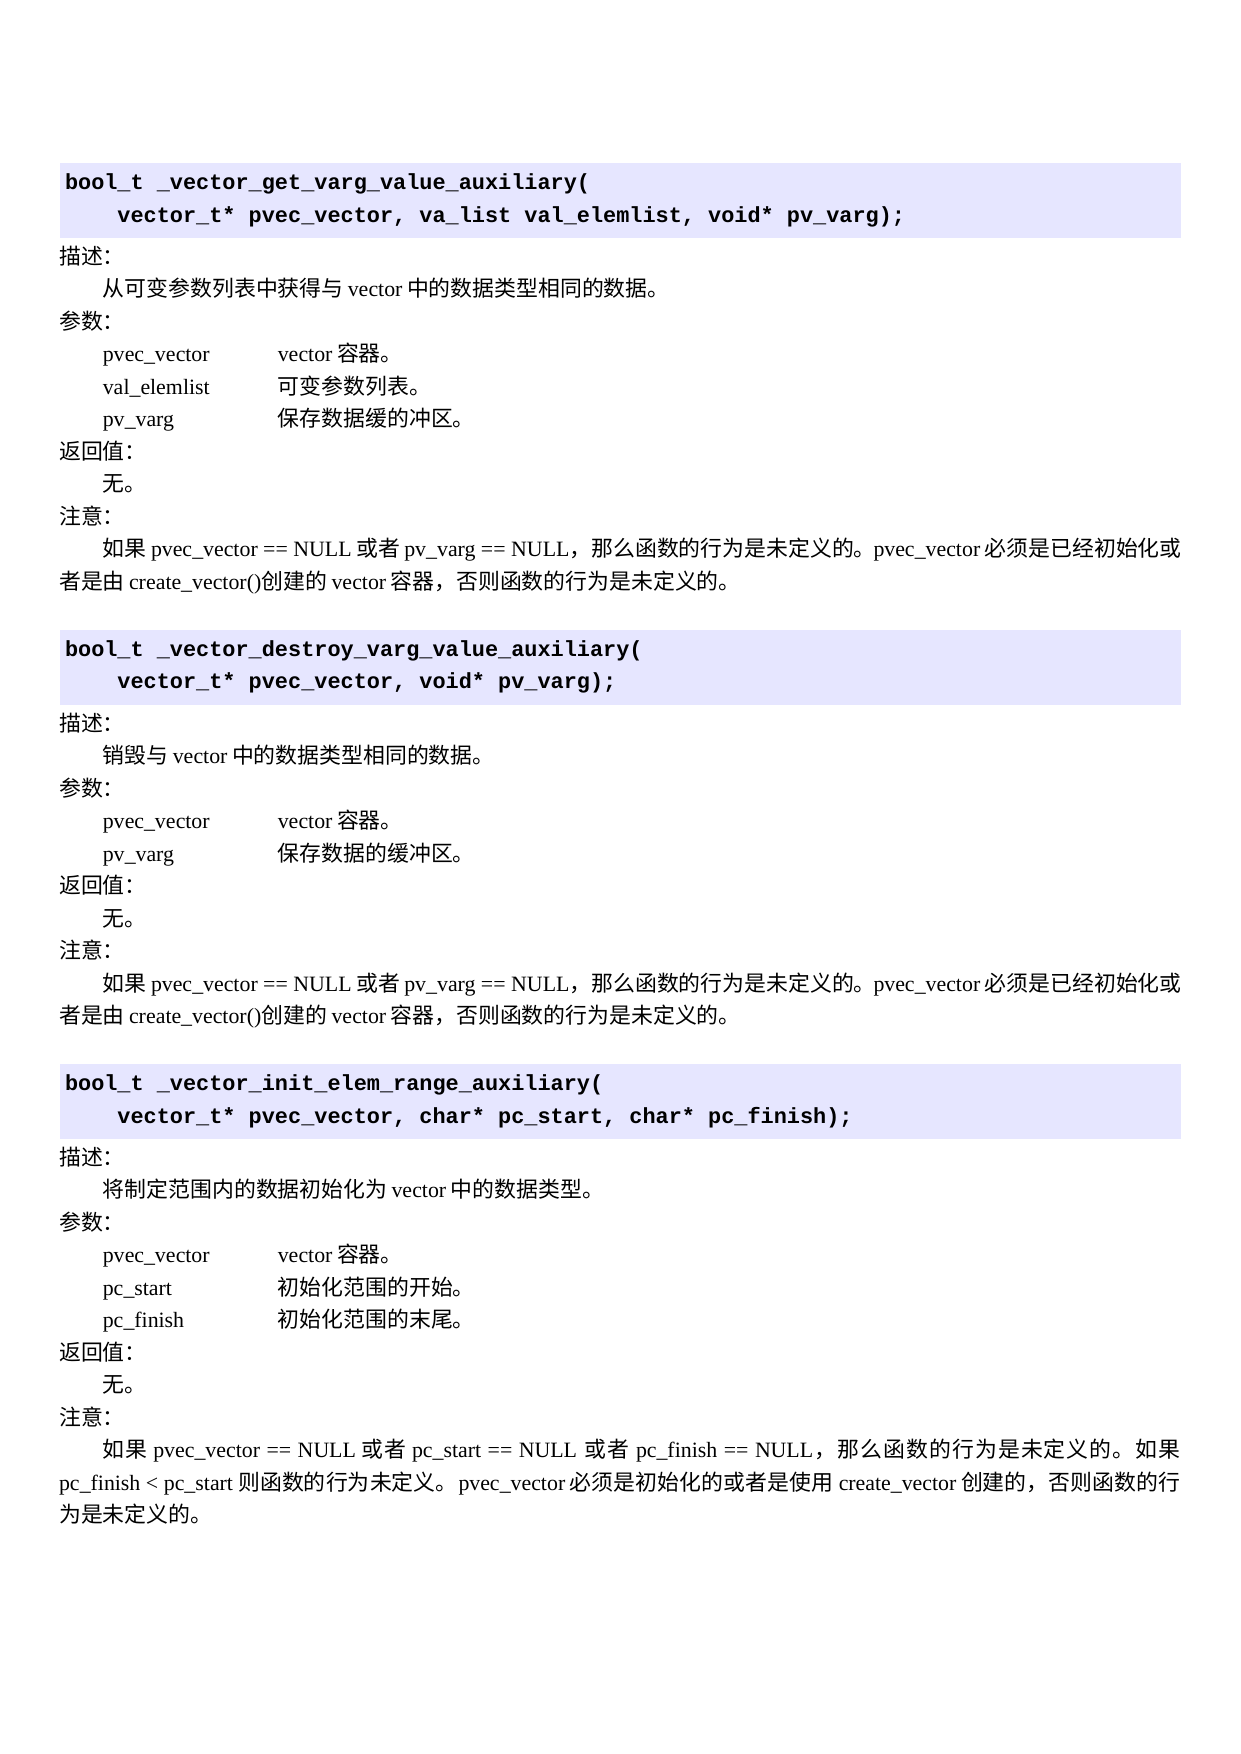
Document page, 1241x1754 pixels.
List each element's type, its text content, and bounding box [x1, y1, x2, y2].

text pc_start 初始化范围的开始。 [59, 1269, 1181, 1302]
text 返回值： [59, 868, 1181, 900]
text 如果pvec_vector == NULL或者pc_start == NULL 或者 pc_finish == NULL，那么函数的行为是未定义的。如果pc_finish < pc_start则函数的行为未定义。pvec_vector必须是初始化的或者是使用create_vector创建的，否则函数的行为是未定义的。 [59, 1432, 1181, 1529]
text 注意： [59, 498, 1181, 531]
text 将制定范围内的数据初始化为vector中的数据类型。 [59, 1172, 1181, 1204]
text pvec_vector vector容器。 [59, 336, 1181, 368]
text 参数： [59, 770, 1181, 803]
text 无。 [59, 466, 1181, 498]
table_header bool_t _vector_init_elem_range_auxiliary( vector_t* pvec_vector, char* pc_start, char* pc_finish); [60, 1064, 1181, 1139]
text 如果pvec_vector == NULL或者pv_varg == NULL，那么函数的行为是未定义的。pvec_vector必须是已经初始化或者是由create_vector()创建的vector容器，否则函数的行为是未定义的。 [59, 965, 1181, 1030]
text 注意： [59, 933, 1181, 965]
text 描述： [59, 706, 1181, 738]
table_header bool_t _vector_get_varg_value_auxiliary( vector_t* pvec_vector, va_list val_elemlist, void* pv_varg); [60, 163, 1181, 238]
text 参数： [59, 303, 1181, 336]
text 描述： [59, 1140, 1181, 1172]
text 注意： [59, 1399, 1181, 1432]
table_header bool_t _vector_destroy_varg_value_auxiliary( vector_t* pvec_vector, void* pv_varg); [60, 630, 1181, 705]
text 返回值： [59, 433, 1181, 466]
text 返回值： [59, 1334, 1181, 1367]
text pv_varg 保存数据缓的冲区。 [59, 401, 1181, 433]
text 无。 [59, 1367, 1181, 1399]
text val_elemlist 可变参数列表。 [59, 368, 1181, 401]
text 如果pvec_vector == NULL或者pv_varg == NULL，那么函数的行为是未定义的。pvec_vector必须是已经初始化或者是由create_vector()创建的vector容器，否则函数的行为是未定义的。 [59, 531, 1181, 596]
text 从可变参数列表中获得与vector中的数据类型相同的数据。 [59, 271, 1181, 303]
text pvec_vector vector容器。 [59, 1237, 1181, 1269]
text pvec_vector vector容器。 [59, 803, 1181, 835]
text pv_varg 保存数据的缓冲区。 [59, 835, 1181, 868]
text 参数： [59, 1204, 1181, 1237]
text 无。 [59, 900, 1181, 933]
text 描述： [59, 240, 1181, 271]
text 销毁与vector中的数据类型相同的数据。 [59, 738, 1181, 770]
text pc_finish 初始化范围的末尾。 [59, 1302, 1181, 1334]
